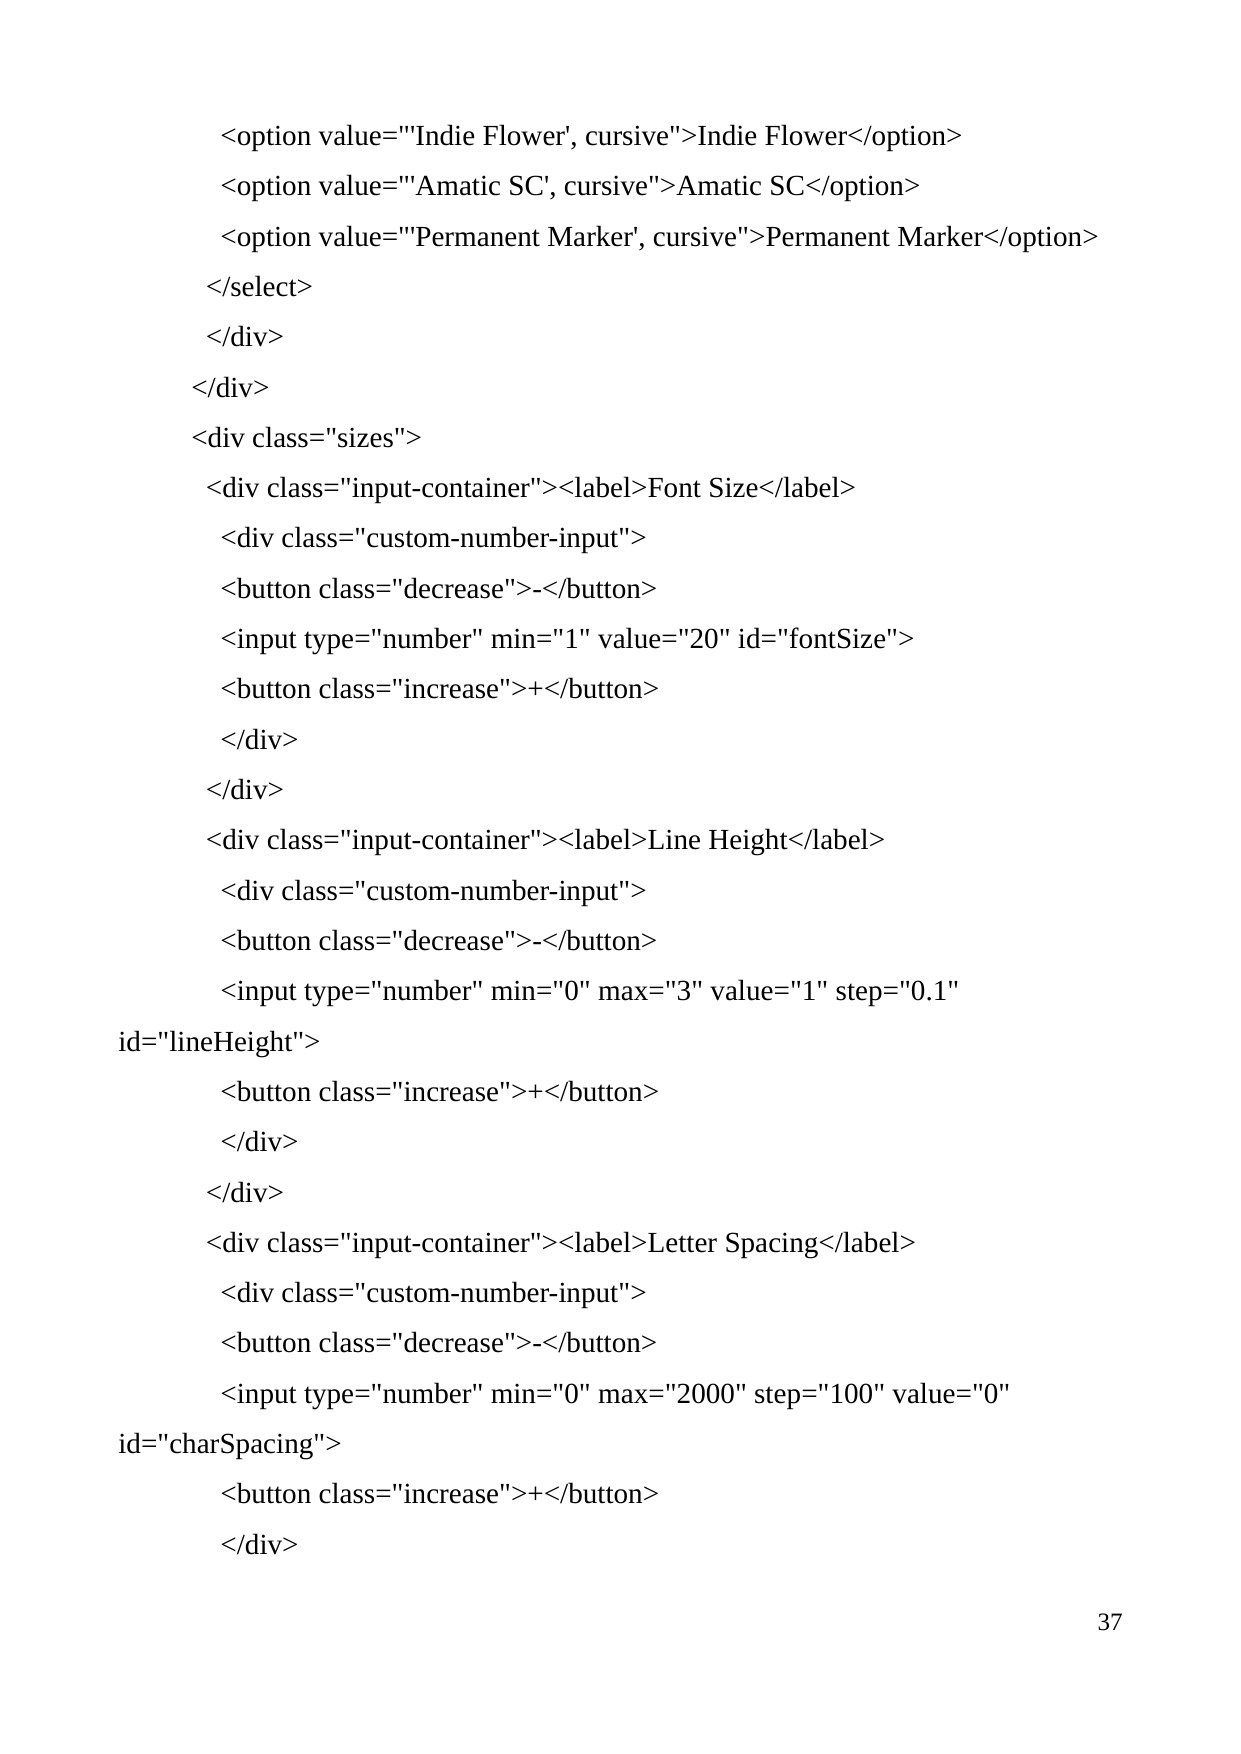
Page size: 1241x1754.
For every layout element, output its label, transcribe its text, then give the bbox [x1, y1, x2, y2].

text <input type="number" min="1" value="20" id="fontSize"> [118, 621, 1122, 655]
text <button class="decrease">-</button> [118, 923, 1122, 957]
text <div class="custom-number-input"> [118, 1275, 1122, 1309]
text <div class="input-container"><label>Font Size</label> [118, 470, 1122, 504]
text <button class="decrease">-</button> [118, 571, 1122, 604]
text </div> [118, 772, 1122, 806]
text </div> [118, 722, 1122, 755]
text </div> [118, 1527, 1122, 1560]
text <option value="'Permanent Marker', cursive">Permanent Marker</option> [118, 219, 1122, 252]
text </select> [118, 269, 1122, 303]
text <option value="'Amatic SC', cursive">Amatic SC</option> [118, 168, 1122, 202]
text <input type="number" min="0" max="2000" step="100" value="0" id="charSpacing"> [118, 1376, 1122, 1460]
text </div> [118, 1175, 1122, 1208]
text </div> [118, 370, 1122, 403]
text </div> [118, 319, 1122, 353]
text <input type="number" min="0" max="3" value="1" step="0.1" id="lineHeight"> [118, 973, 1122, 1057]
text </div> [118, 1124, 1122, 1158]
text <div class="input-container"><label>Letter Spacing</label> [118, 1225, 1122, 1258]
text <div class="custom-number-input"> [118, 521, 1122, 554]
text <button class="increase">+</button> [118, 1477, 1122, 1510]
text <div class="input-container"><label>Line Height</label> [118, 822, 1122, 856]
text <div class="sizes"> [118, 420, 1122, 453]
text <button class="increase">+</button> [118, 672, 1122, 705]
text <button class="increase">+</button> [118, 1074, 1122, 1108]
text <option value="'Indie Flower', cursive">Indie Flower</option> [118, 118, 1122, 152]
text <button class="decrease">-</button> [118, 1326, 1122, 1359]
text <div class="custom-number-input"> [118, 873, 1122, 906]
